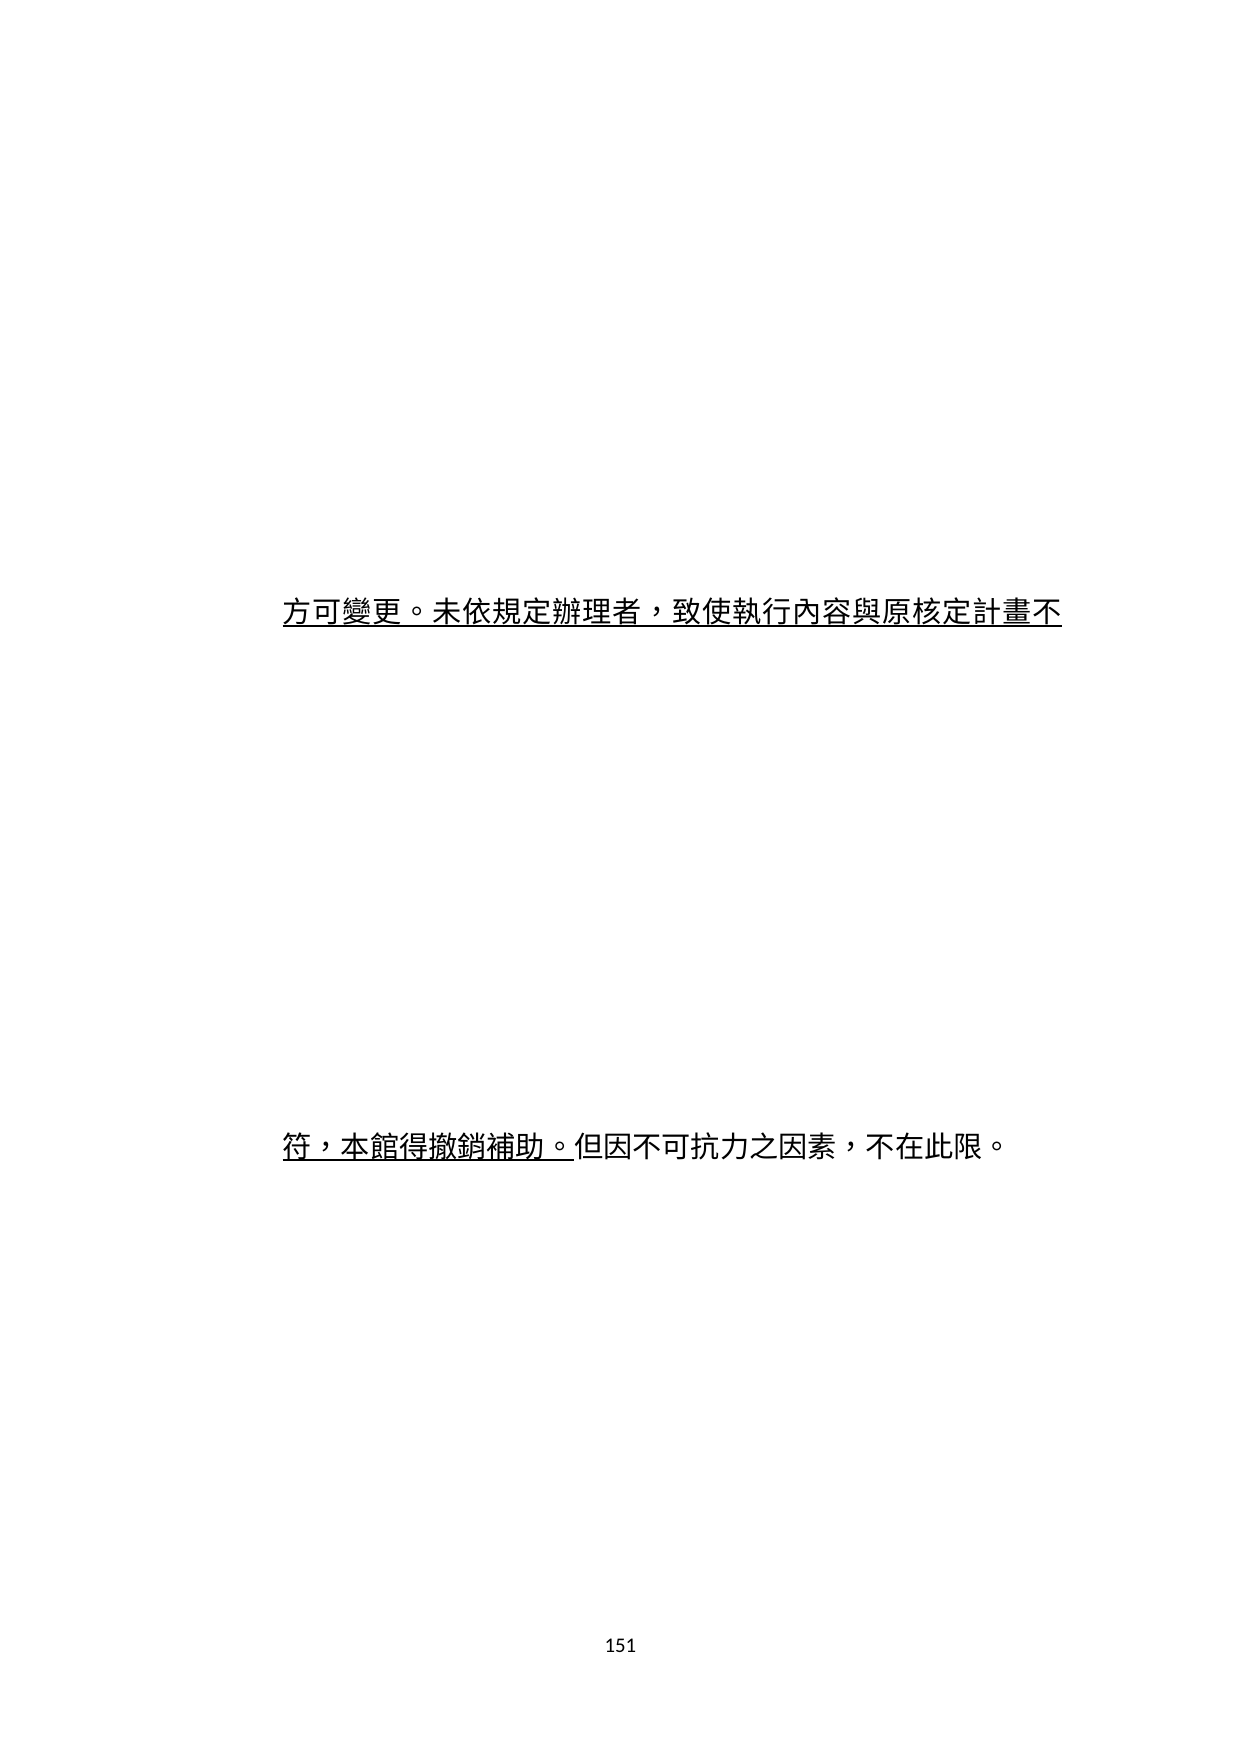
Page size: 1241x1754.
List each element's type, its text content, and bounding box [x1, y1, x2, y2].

list 方可變更。未依規定辦理者，致使執行內容與原核定計畫不符，本館得撤銷補助。但因不可抗力之因素，不在此限。 [208, 342, 1063, 1412]
